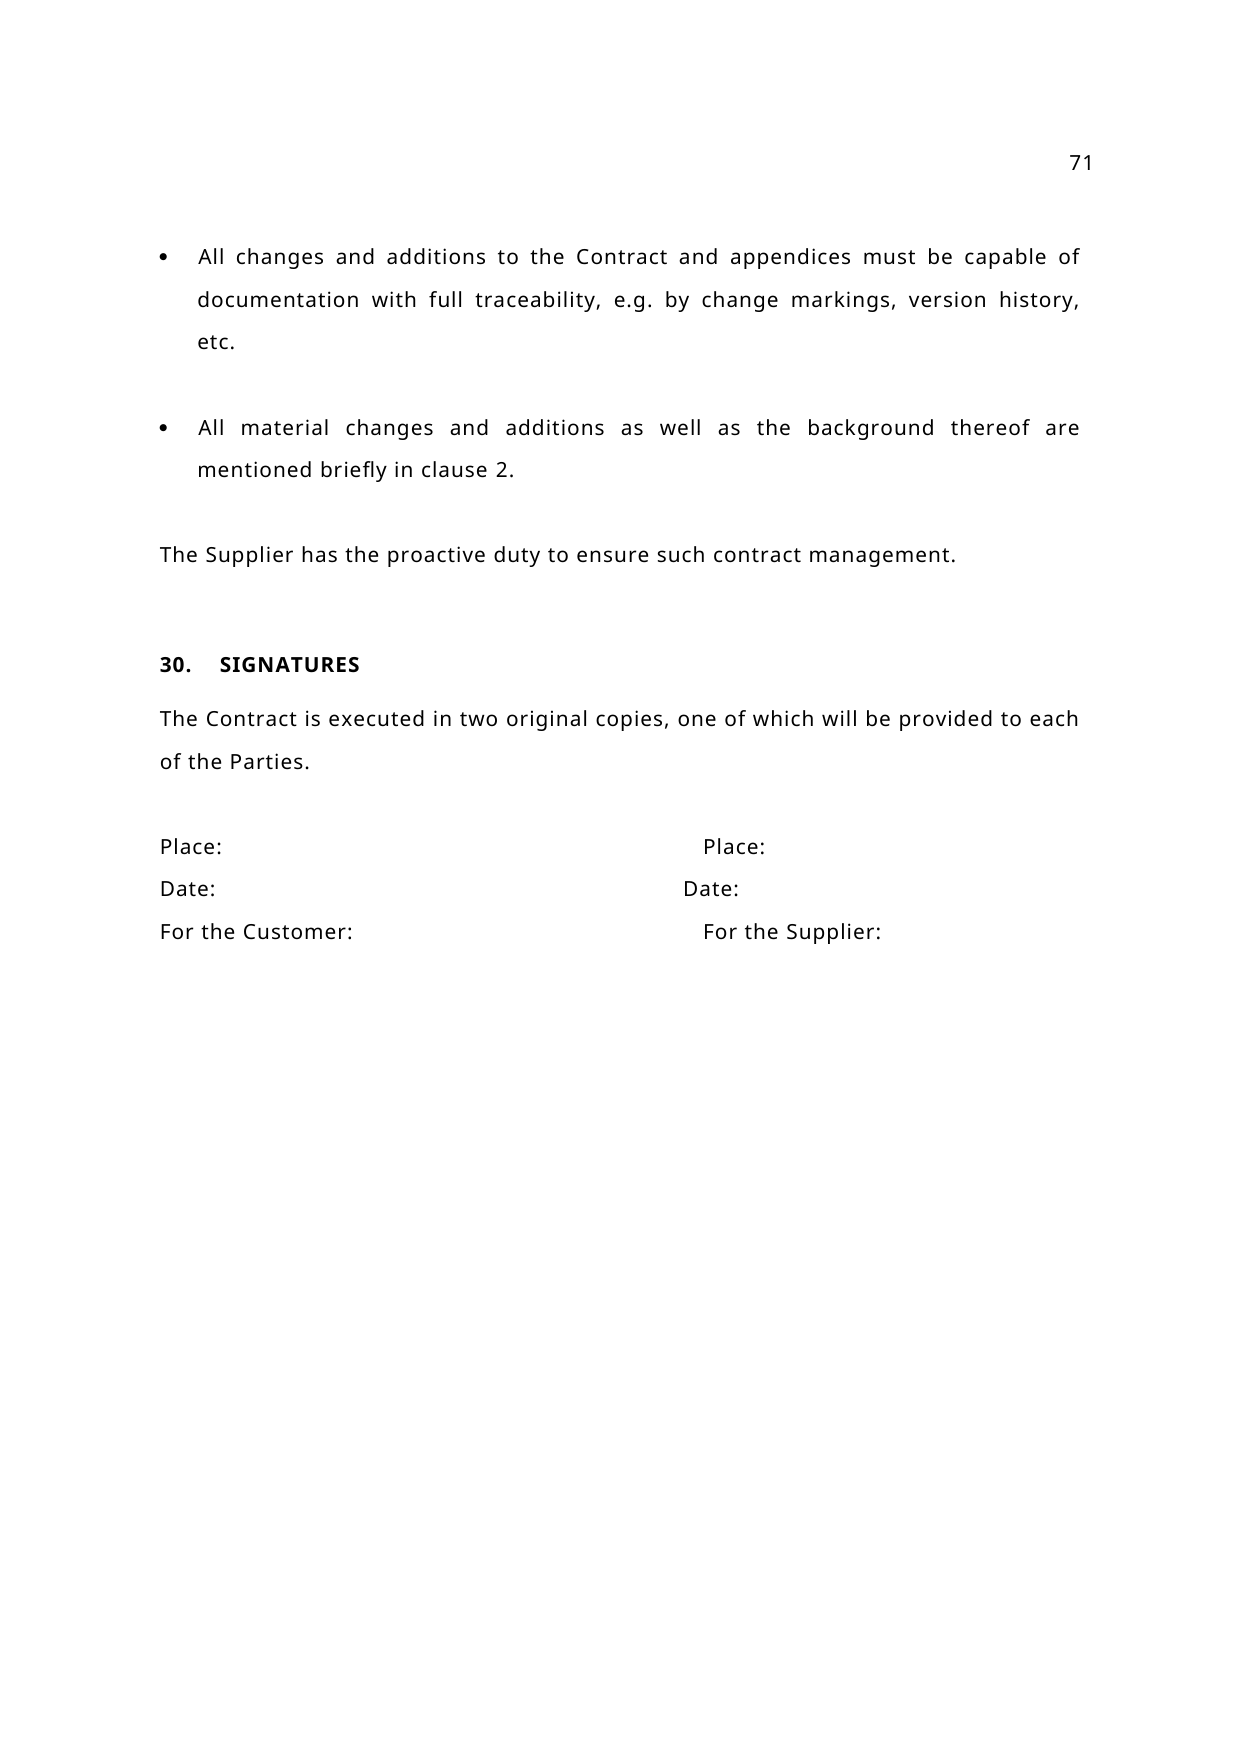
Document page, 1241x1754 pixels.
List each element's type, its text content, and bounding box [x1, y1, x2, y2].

subtitle signatures [159, 651, 1081, 679]
text For the Customer: For the Supplier: [159, 917, 1081, 946]
list All material changes and additions as well as the background thereof are mentioned briefly in clause 2. [159, 413, 1081, 484]
list All changes and additions to the Contract and appendices must be capable of documentation with full traceability, e.g. by change markings, version history, etc. [159, 242, 1081, 356]
text The Supplier has the proactive duty to ensure such contract management. [159, 540, 1081, 569]
text Date: Date: [159, 874, 1081, 903]
text The Contract is executed in two original copies, one of which will be provided to each of the Parties. [159, 704, 1081, 775]
text Place: Place: [159, 832, 1081, 860]
